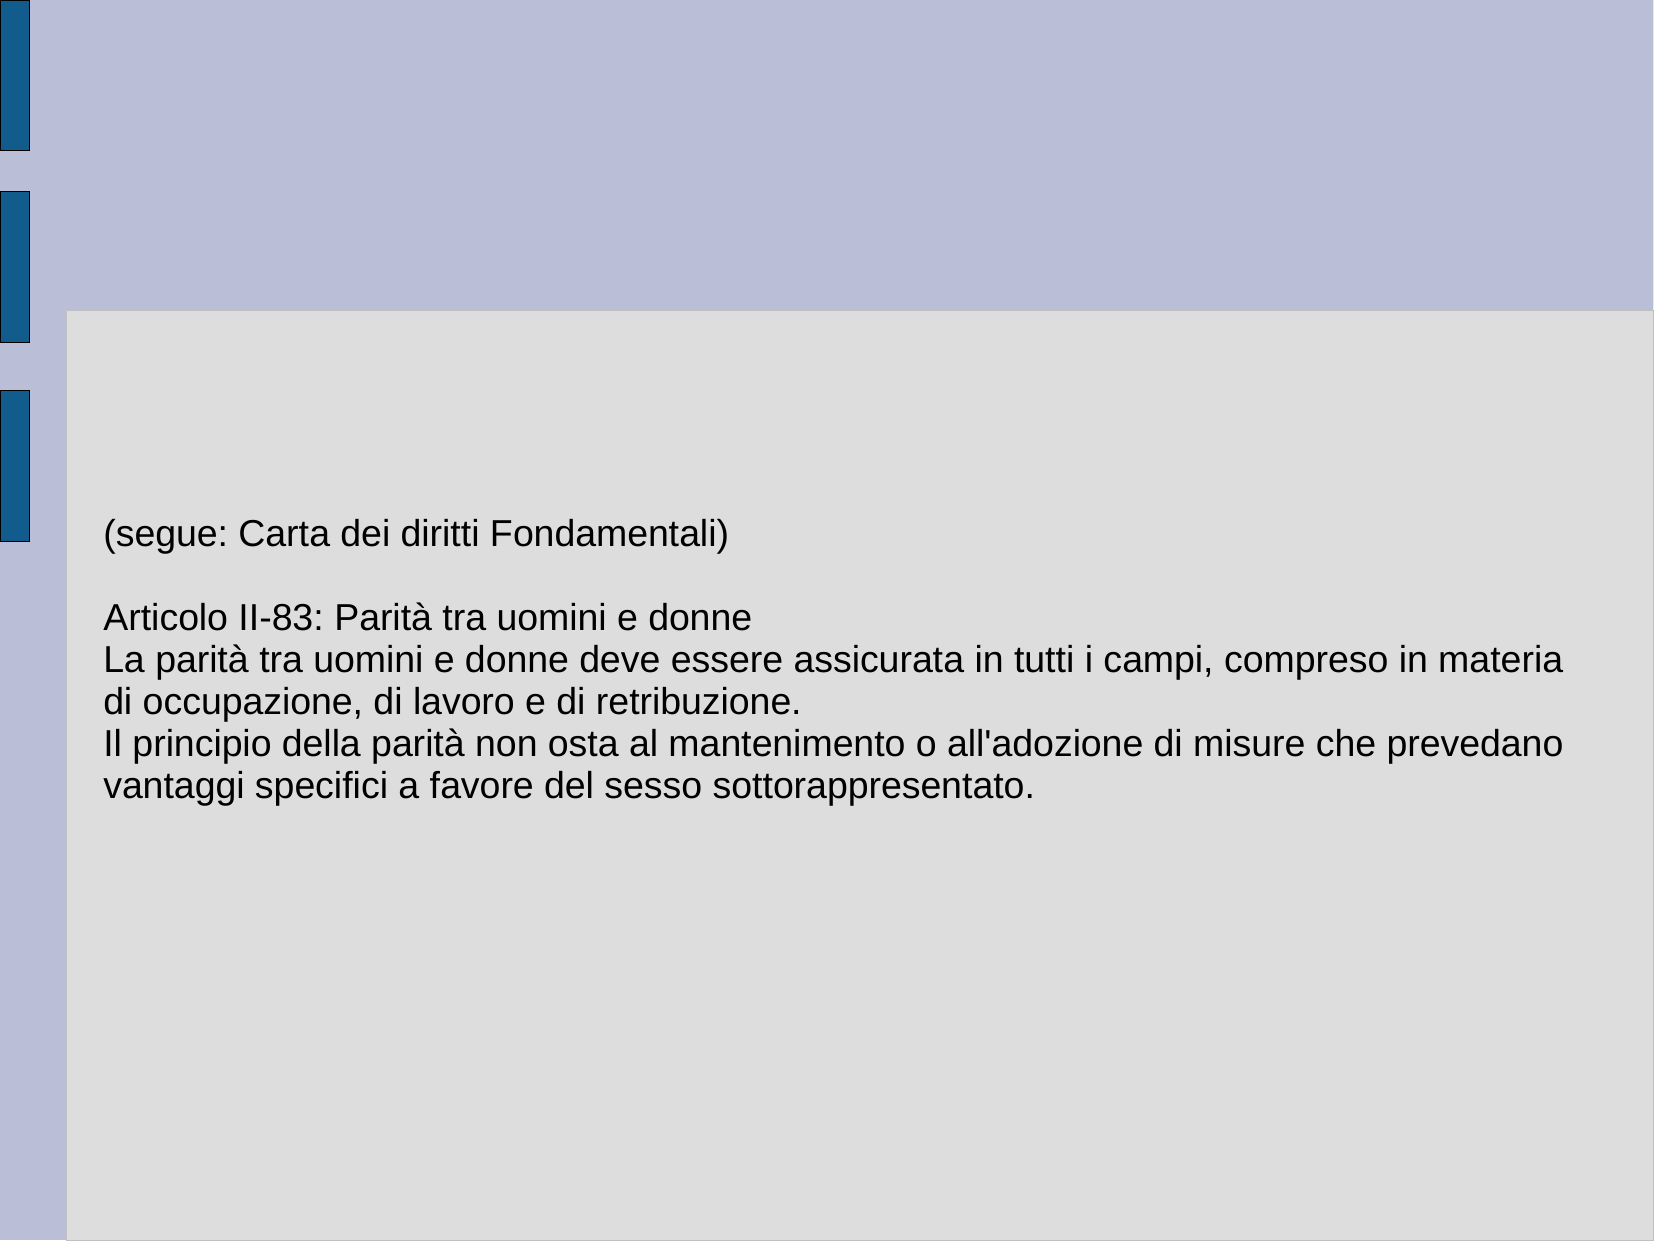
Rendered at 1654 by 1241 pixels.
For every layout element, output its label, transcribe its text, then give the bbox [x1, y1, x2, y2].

text_box (segue: Carta dei diritti Fondamentali) Articolo II-83: Parità tra uomini e donne La parità tra uomini e donne deve essere assicurata in tutti i campi, compreso in materia di occupazione, di lavoro e di retribuzione. Il principio della parità non osta al mantenimento o all'adozione di misure che prevedano vantaggi specifici a favore del sesso sottorappresentato. [88, 505, 1595, 815]
